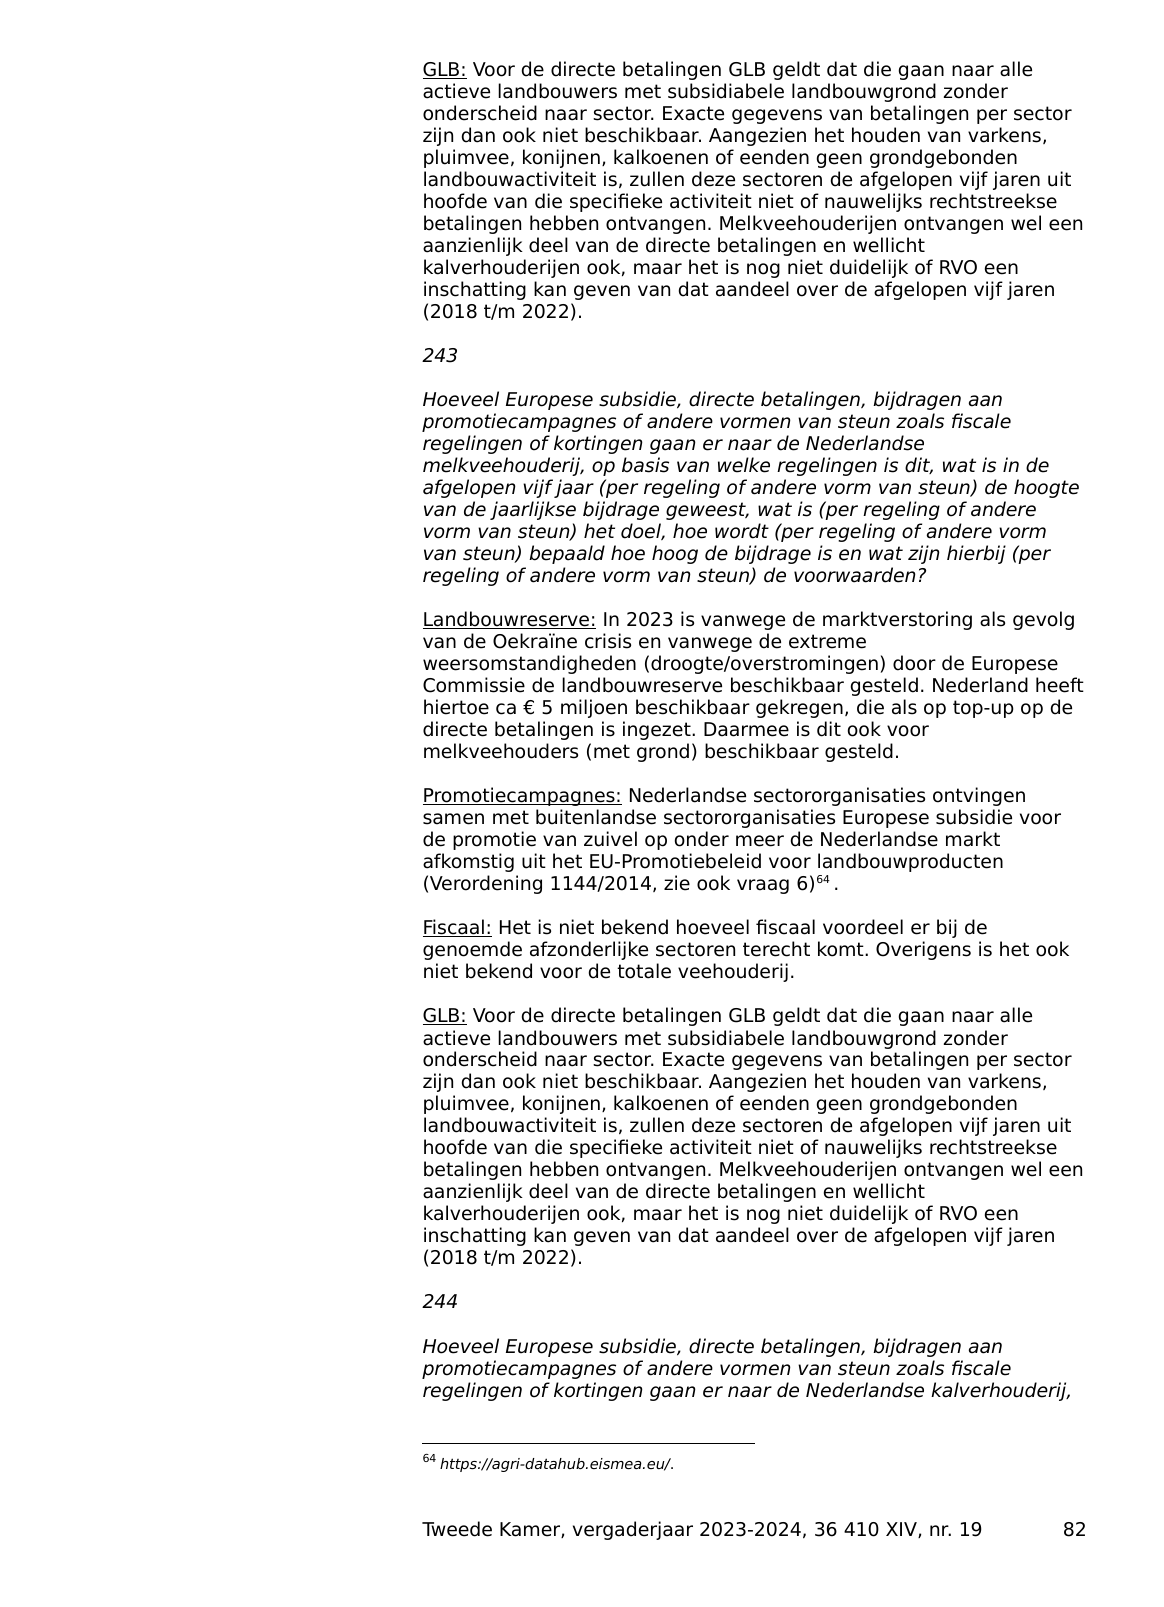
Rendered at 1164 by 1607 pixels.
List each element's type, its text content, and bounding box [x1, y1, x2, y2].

text GLB: Voor de directe betalingen GLB geldt dat die gaan naar alle actieve landbouwers met subsidiabele landbouwgrond zonder onderscheid naar sector. Exacte gegevens van betalingen per sector zijn dan ook niet beschikbaar. Aangezien het houden van varkens, pluimvee, konijnen, kalkoenen of eenden geen grondgebonden landbouwactiviteit is, zullen deze sectoren de afgelopen vijf jaren uit hoofde van die specifieke activiteit niet of nauwelijks rechtstreekse betalingen hebben ontvangen. Melkveehouderijen ontvangen wel een aanzienlijk deel van de directe betalingen en wellicht kalverhouderijen ook, maar het is nog niet duidelijk of RVO een inschatting kan geven van dat aandeel over de afgelopen vijf jaren (2018 t/m 2022). [422, 1005, 1087, 1269]
text Promotiecampagnes: Nederlandse sectororganisaties ontvingen samen met buitenlandse sectororganisaties Europese subsidie voor de promotie van zuivel op onder meer de Nederlandse markt afkomstig uit het EU-Promotiebeleid voor landbouwproducten (Verordening 1144/2014, zie ook vraag 6). [422, 785, 1087, 895]
text https://agri-datahub.eismea.eu/. [422, 1452, 1087, 1474]
text Fiscaal: Het is niet bekend hoeveel fiscaal voordeel er bij de genoemde afzonderlijke sectoren terecht komt. Overigens is het ook niet bekend voor de totale veehouderij. [422, 917, 1087, 983]
subtitle 244 [422, 1291, 1087, 1313]
subtitle 243 [422, 345, 1087, 367]
text Landbouwreserve: In 2023 is vanwege de marktverstoring als gevolg van de Oekraïne crisis en vanwege de extreme weersomstandigheden (droogte/overstromingen) door de Europese Commissie de landbouwreserve beschikbaar gesteld. Nederland heeft hiertoe ca € 5 miljoen beschikbaar gekregen, die als op top-up op de directe betalingen is ingezet. Daarmee is dit ook voor melkveehouders (met grond) beschikbaar gesteld. [422, 609, 1087, 763]
text Hoeveel Europese subsidie, directe betalingen, bijdragen aan promotiecampagnes of andere vormen van steun zoals fiscale regelingen of kortingen gaan er naar de Nederlandse melkveehouderij, op basis van welke regelingen is dit, wat is in de afgelopen vijf jaar (per regeling of andere vorm van steun) de hoogte van de jaarlijkse bijdrage geweest, wat is (per regeling of andere vorm van steun) het doel, hoe wordt (per regeling of andere vorm van steun) bepaald hoe hoog de bijdrage is en wat zijn hierbij (per regeling of andere vorm van steun) de voorwaarden? [422, 389, 1087, 587]
text Hoeveel Europese subsidie, directe betalingen, bijdragen aan promotiecampagnes of andere vormen van steun zoals fiscale regelingen of kortingen gaan er naar de Nederlandse kalverhouderij, [422, 1336, 1087, 1401]
text GLB: Voor de directe betalingen GLB geldt dat die gaan naar alle actieve landbouwers met subsidiabele landbouwgrond zonder onderscheid naar sector. Exacte gegevens van betalingen per sector zijn dan ook niet beschikbaar. Aangezien het houden van varkens, pluimvee, konijnen, kalkoenen of eenden geen grondgebonden landbouwactiviteit is, zullen deze sectoren de afgelopen vijf jaren uit hoofde van die specifieke activiteit niet of nauwelijks rechtstreekse betalingen hebben ontvangen. Melkveehouderijen ontvangen wel een aanzienlijk deel van de directe betalingen en wellicht kalverhouderijen ook, maar het is nog niet duidelijk of RVO een inschatting kan geven van dat aandeel over de afgelopen vijf jaren (2018 t/m 2022). [422, 59, 1087, 323]
